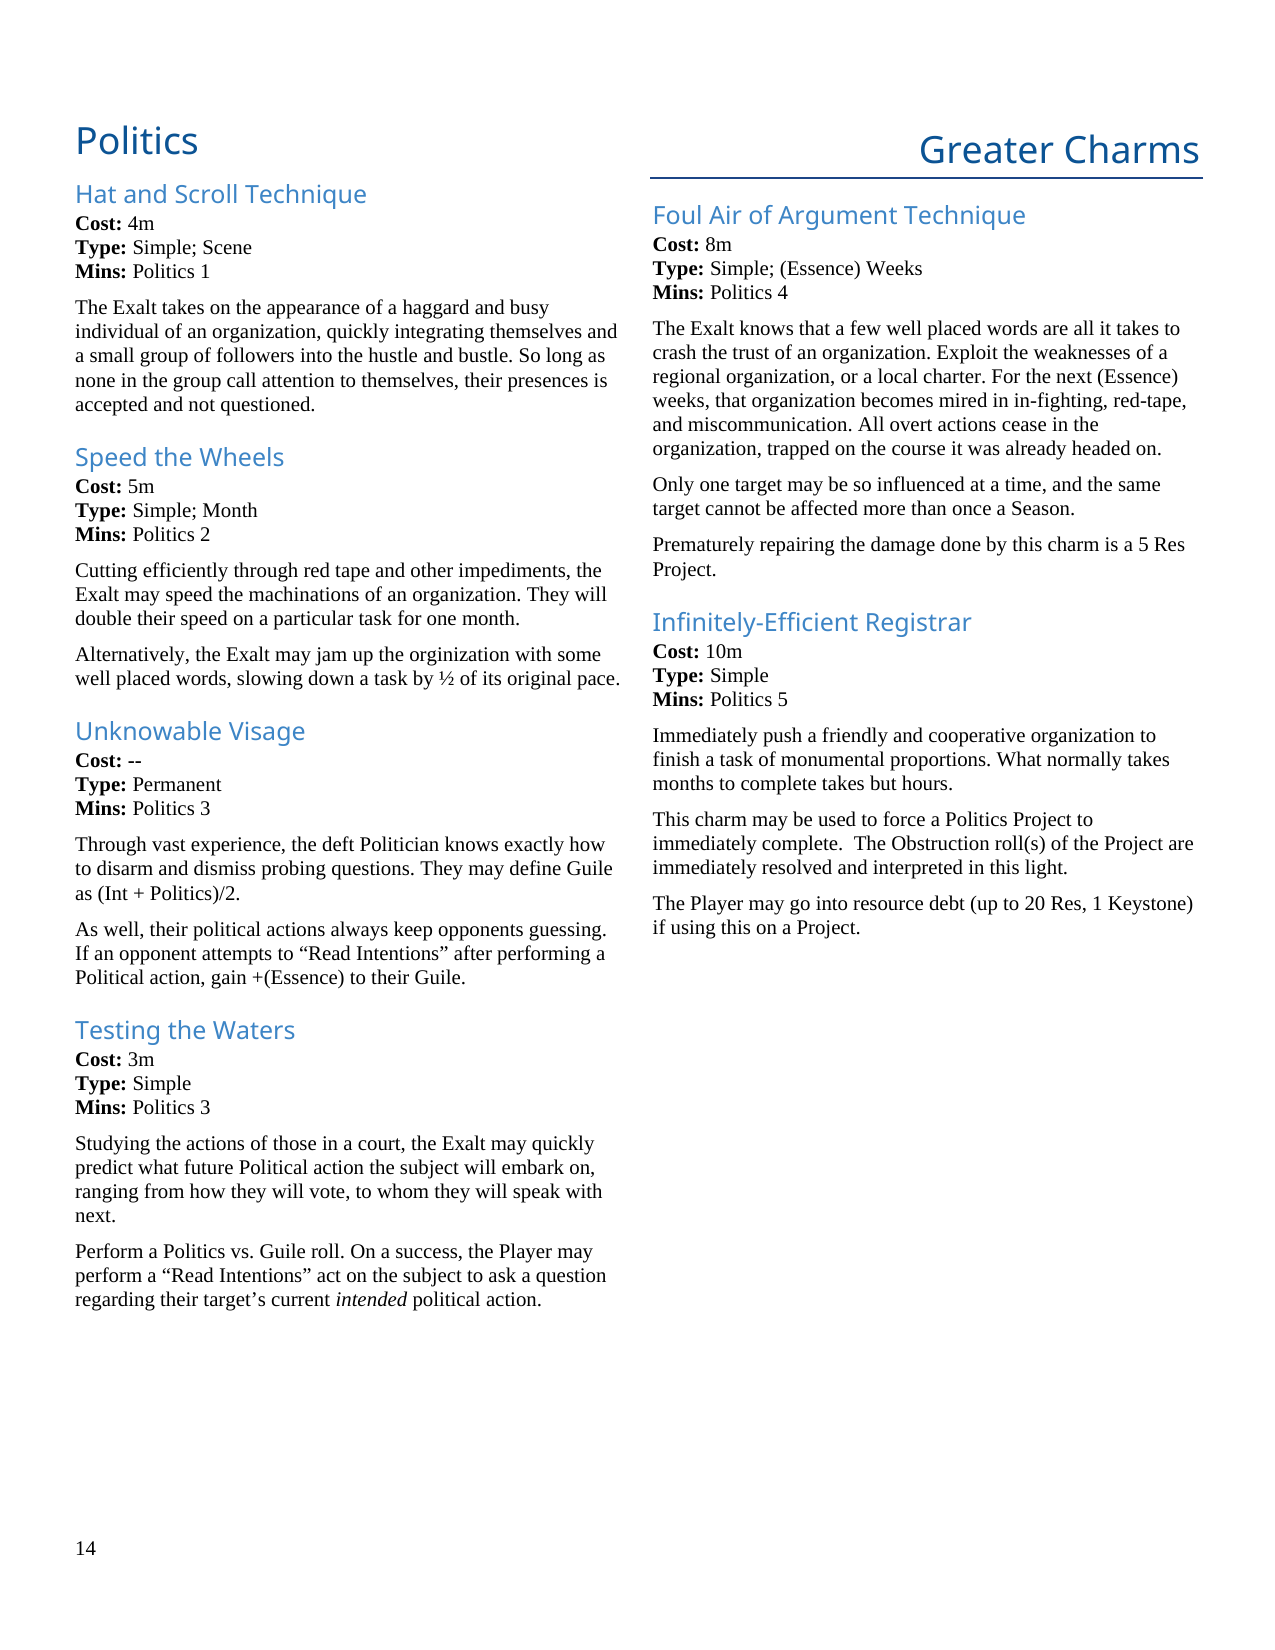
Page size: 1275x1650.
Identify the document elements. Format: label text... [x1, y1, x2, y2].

text Cost: 4m Type: Simple; Scene Mins: Politics 1 [75, 211, 622, 283]
subtitle Foul Air of Argument Technique [652, 198, 1200, 232]
text Cutting efficiently through red tape and other impediments, the Exalt may speed the machinations of an organization. They will double their speed on a particular task for one month. [75, 558, 622, 630]
text Studying the actions of those in a court, the Exalt may quickly predict what future Political action the subject will embark on, ranging from how they will vote, to whom they will speak with next. [75, 1131, 622, 1227]
text The Exalt knows that a few well placed words are all it takes to crash the trust of an organization. Exploit the weaknesses of a regional organization, or a local charter. For the next (Essence) weeks, that organization becomes mired in in-fighting, red-tape, and miscommunication. All overt actions cease in the organization, trapped on the course it was already headed on. [652, 316, 1200, 460]
text Cost: 5m Type: Simple; Month Mins: Politics 2 [75, 474, 622, 546]
text Alternatively, the Exalt may jam up the orginization with some well placed words, slowing down a task by ½ of its original pace. [75, 642, 622, 690]
subtitle Speed the Wheels [75, 439, 622, 474]
text Immediately push a friendly and cooperative organization to finish a task of monumental proportions. What normally takes months to complete takes but hours. [652, 723, 1200, 795]
text Only one target may be so influenced at a time, and the same target cannot be affected more than once a Season. [652, 472, 1200, 520]
text Cost: 10m Type: Simple Mins: Politics 5 [652, 638, 1200, 711]
subtitle Hat and Scroll Technique [75, 177, 622, 211]
text Through vast experience, the deft Politician knows exactly how to disarm and dismiss probing questions. They may define Guile as (Int + Politics)/2. [75, 832, 622, 904]
subtitle Greater Charms [649, 120, 1203, 179]
text As well, their political actions always keep opponents guessing. If an opponent attempts to “Read Intentions” after performing a Political action, gain +(Essence) to their Guile. [75, 916, 622, 989]
text The Player may go into resource debt (up to 20 Res, 1 Keystone) if using this on a Project. [652, 891, 1200, 939]
text Cost: 3m Type: Simple Mins: Politics 3 [75, 1047, 622, 1119]
text Prematurely repairing the damage done by this charm is a 5 Res Project. [652, 532, 1200, 581]
subtitle Infinitely-Efficient Registrar [652, 604, 1200, 638]
text This charm may be used to force a Politics Project to immediately complete. The Obstruction roll(s) of the Project are immediately resolved and interpreted in this light. [652, 807, 1200, 879]
text Perform a Politics vs. Guile roll. On a success, the Player may perform a “Read Intentions” act on the subject to ask a question regarding their target’s current intended political action. [75, 1239, 622, 1311]
text Cost: -- Type: Permanent Mins: Politics 3 [75, 748, 622, 820]
subtitle Unknowable Visage [75, 714, 622, 748]
subtitle Testing the Waters [75, 1013, 622, 1047]
subtitle Politics [75, 114, 622, 165]
text Cost: 8m Type: Simple; (Essence) Weeks Mins: Politics 4 [652, 232, 1200, 304]
text The Exalt takes on the appearance of a haggard and busy individual of an organization, quickly integrating themselves and a small group of followers into the hustle and bustle. So long as none in the group call attention to themselves, their presences is accepted and not questioned. [75, 295, 622, 416]
